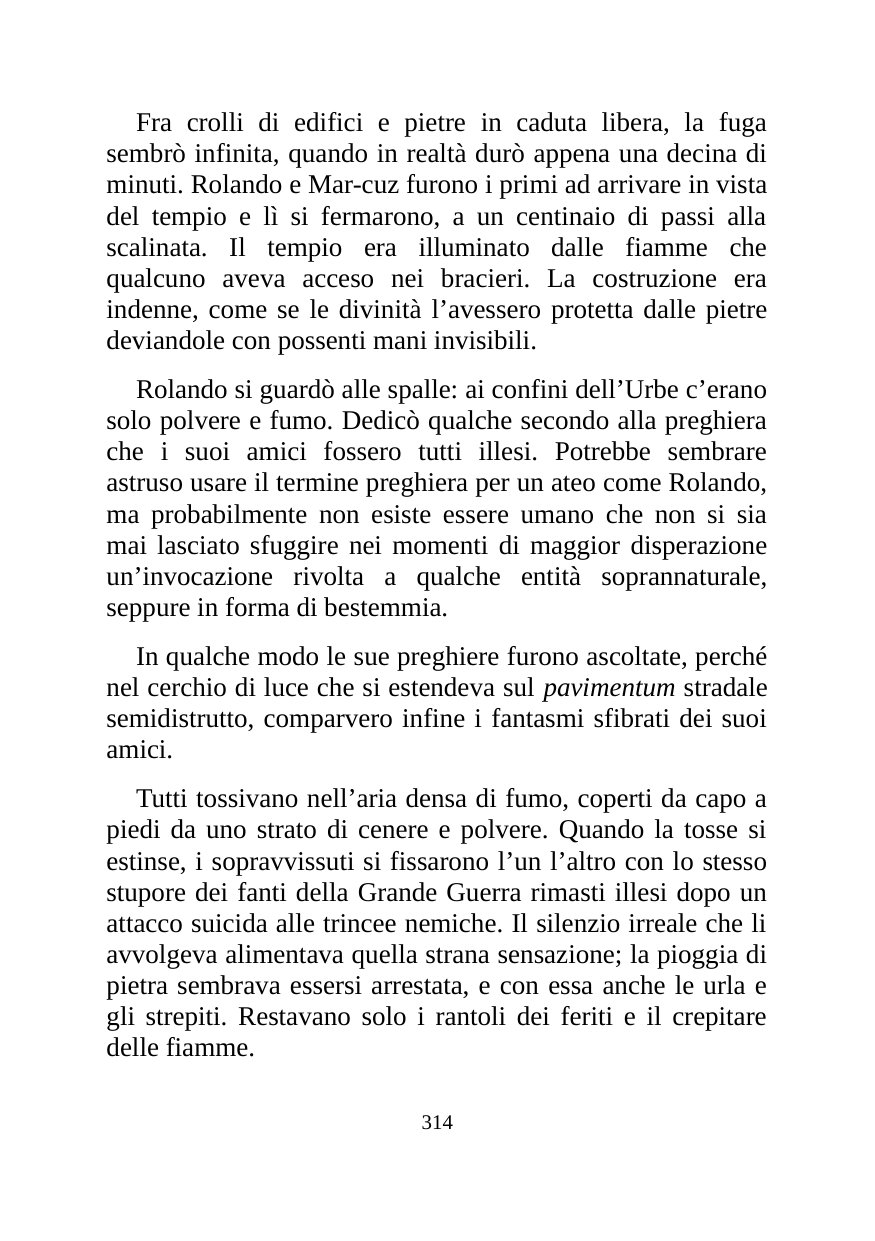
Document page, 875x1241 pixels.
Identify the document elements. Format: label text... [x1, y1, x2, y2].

text Rolando si guardò alle spalle: ai confini dell’Urbe c’erano solo polvere e fumo. Dedicò qualche secondo alla preghiera che i suoi amici fossero tutti illesi. Potrebbe sembrare astruso usare il termine preghiera per un ateo come Rolando, ma probabilmente non esiste essere umano che non si sia mai lasciato sfuggire nei momenti di maggior disperazione un’invocazione rivolta a qualche entità soprannaturale, seppure in forma di bestemmia. [106, 373, 768, 622]
text Fra crolli di edifici e pietre in caduta libera, la fuga sembrò infinita, quando in realtà durò appena una decina di minuti. Rolando e Mar-cuz furono i primi ad arrivare in vista del tempio e lì si fermarono, a un centinaio di passi alla scalinata. Il tempio era illuminato dalle fiamme che qualcuno aveva acceso nei bracieri. La costruzione era indenne, come se le divinità l’avessero protetta dalle pietre deviandole con possenti mani invisibili. [106, 106, 768, 355]
text In qualche modo le sue preghiere furono ascoltate, perché nel cerchio di luce che si estendeva sul pavimentum stradale semidistrutto, comparvero infine i fantasmi sfibrati dei suoi amici. [106, 640, 768, 764]
text Tutti tossivano nell’aria densa di fumo, coperti da capo a piedi da uno strato di cenere e polvere. Quando la tosse si estinse, i sopravvissuti si fissarono l’un l’altro con lo stesso stupore dei fanti della Grande Guerra rimasti illesi dopo un attacco suicida alle trincee nemiche. Il silenzio irreale che li avvolgeva alimentava quella strana sensazione; la pioggia di pietra sembrava essersi arrestata, e con essa anche le urla e gli strepiti. Restavano solo i rantoli dei feriti e il crepitare delle fiamme. [106, 782, 768, 1063]
